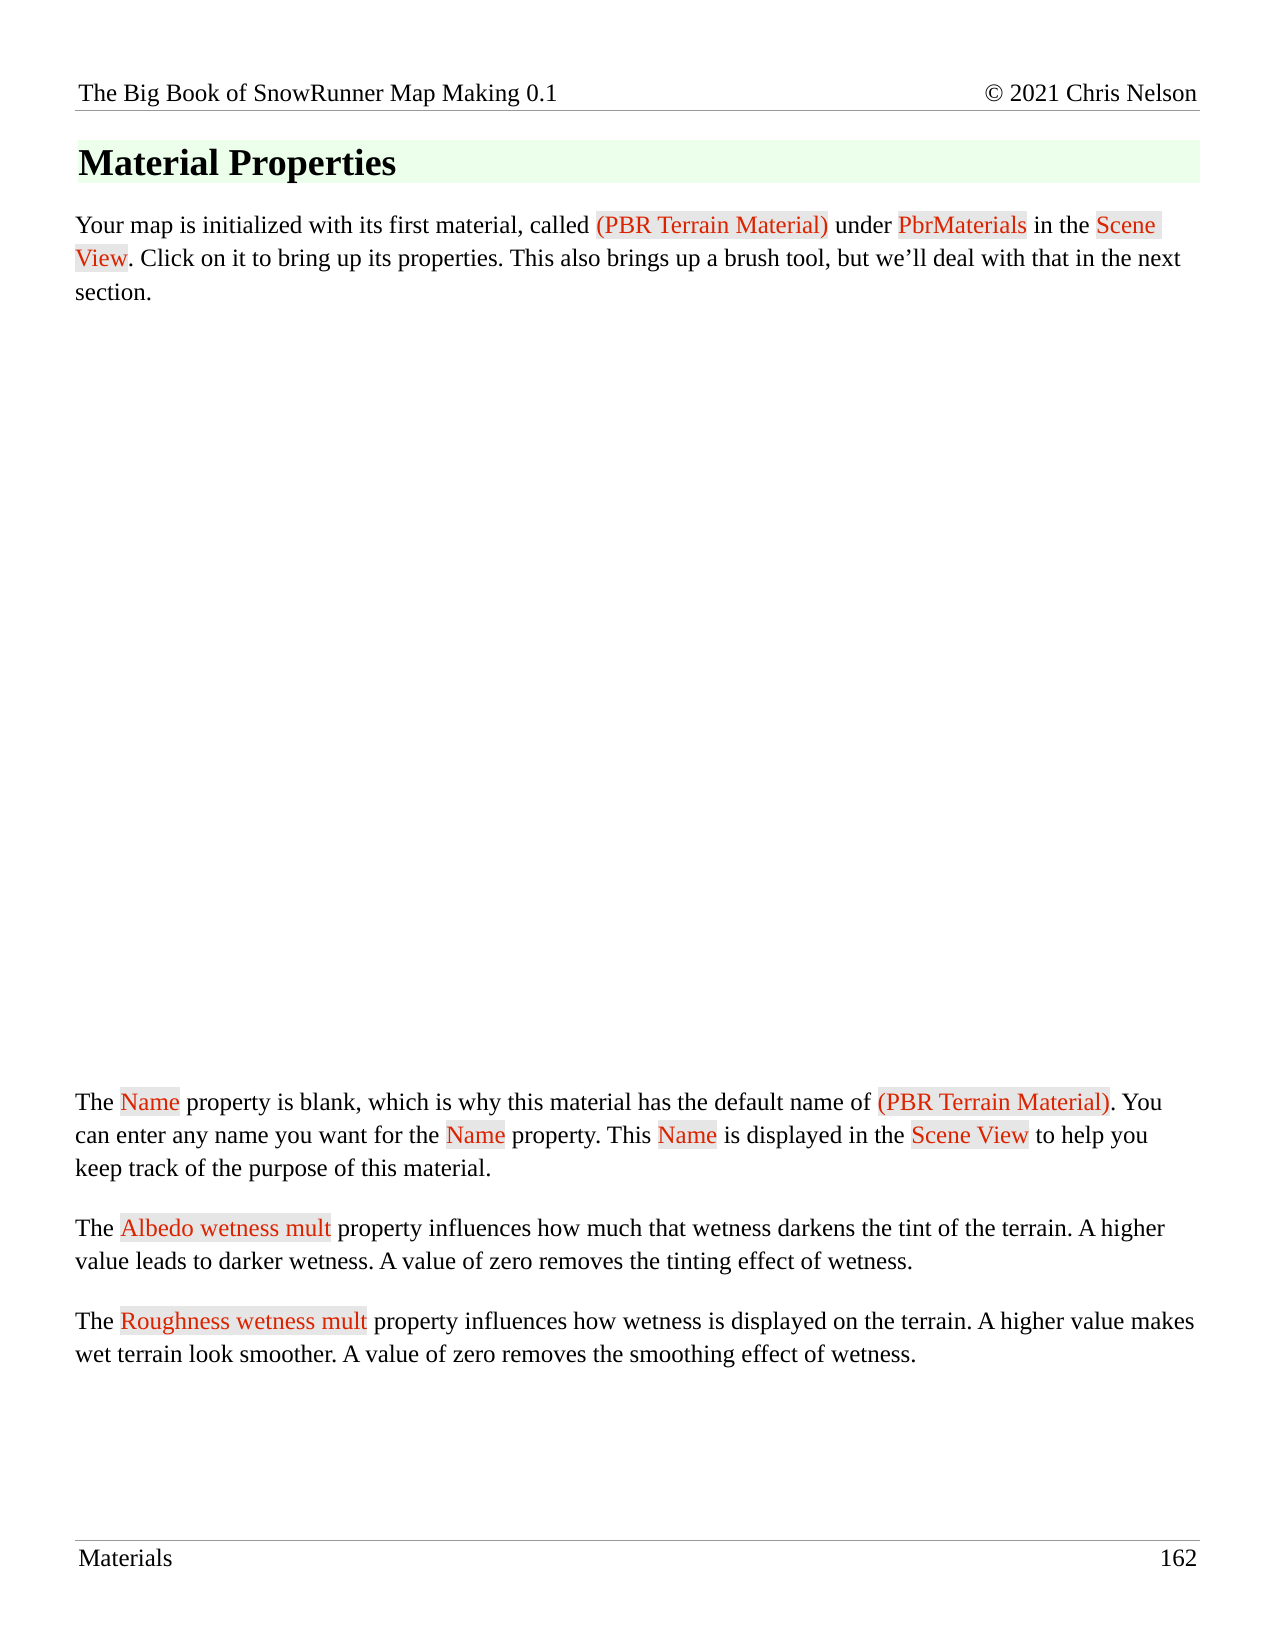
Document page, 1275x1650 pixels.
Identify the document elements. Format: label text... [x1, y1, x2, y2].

text Your map is initialized with its first material, called (PBR Terrain Material) under PbrMaterials in the Scene View. Click on it to bring up its properties. This also brings up a brush tool, but we’ll deal with that in the next section. [75, 211, 1200, 305]
subtitle Material Properties [78, 140, 1200, 183]
text The Albedo wetness mult property influences how much that wetness darkens the tint of the terrain. A higher value leads to darker wetness. A value of zero removes the tinting effect of wetness. [75, 1213, 1200, 1275]
text The Name property is blank, which is why this material has the default name of (PBR Terrain Material). You can enter any name you want for the Name property. This Name is displayed in the Scene View to help you keep track of the purpose of this material. [75, 1087, 1200, 1182]
text The Roughness wetness mult property influences how wetness is displayed on the terrain. A higher value makes wet terrain look smoother. A value of zero removes the smoothing effect of wetness. [75, 1306, 1200, 1368]
